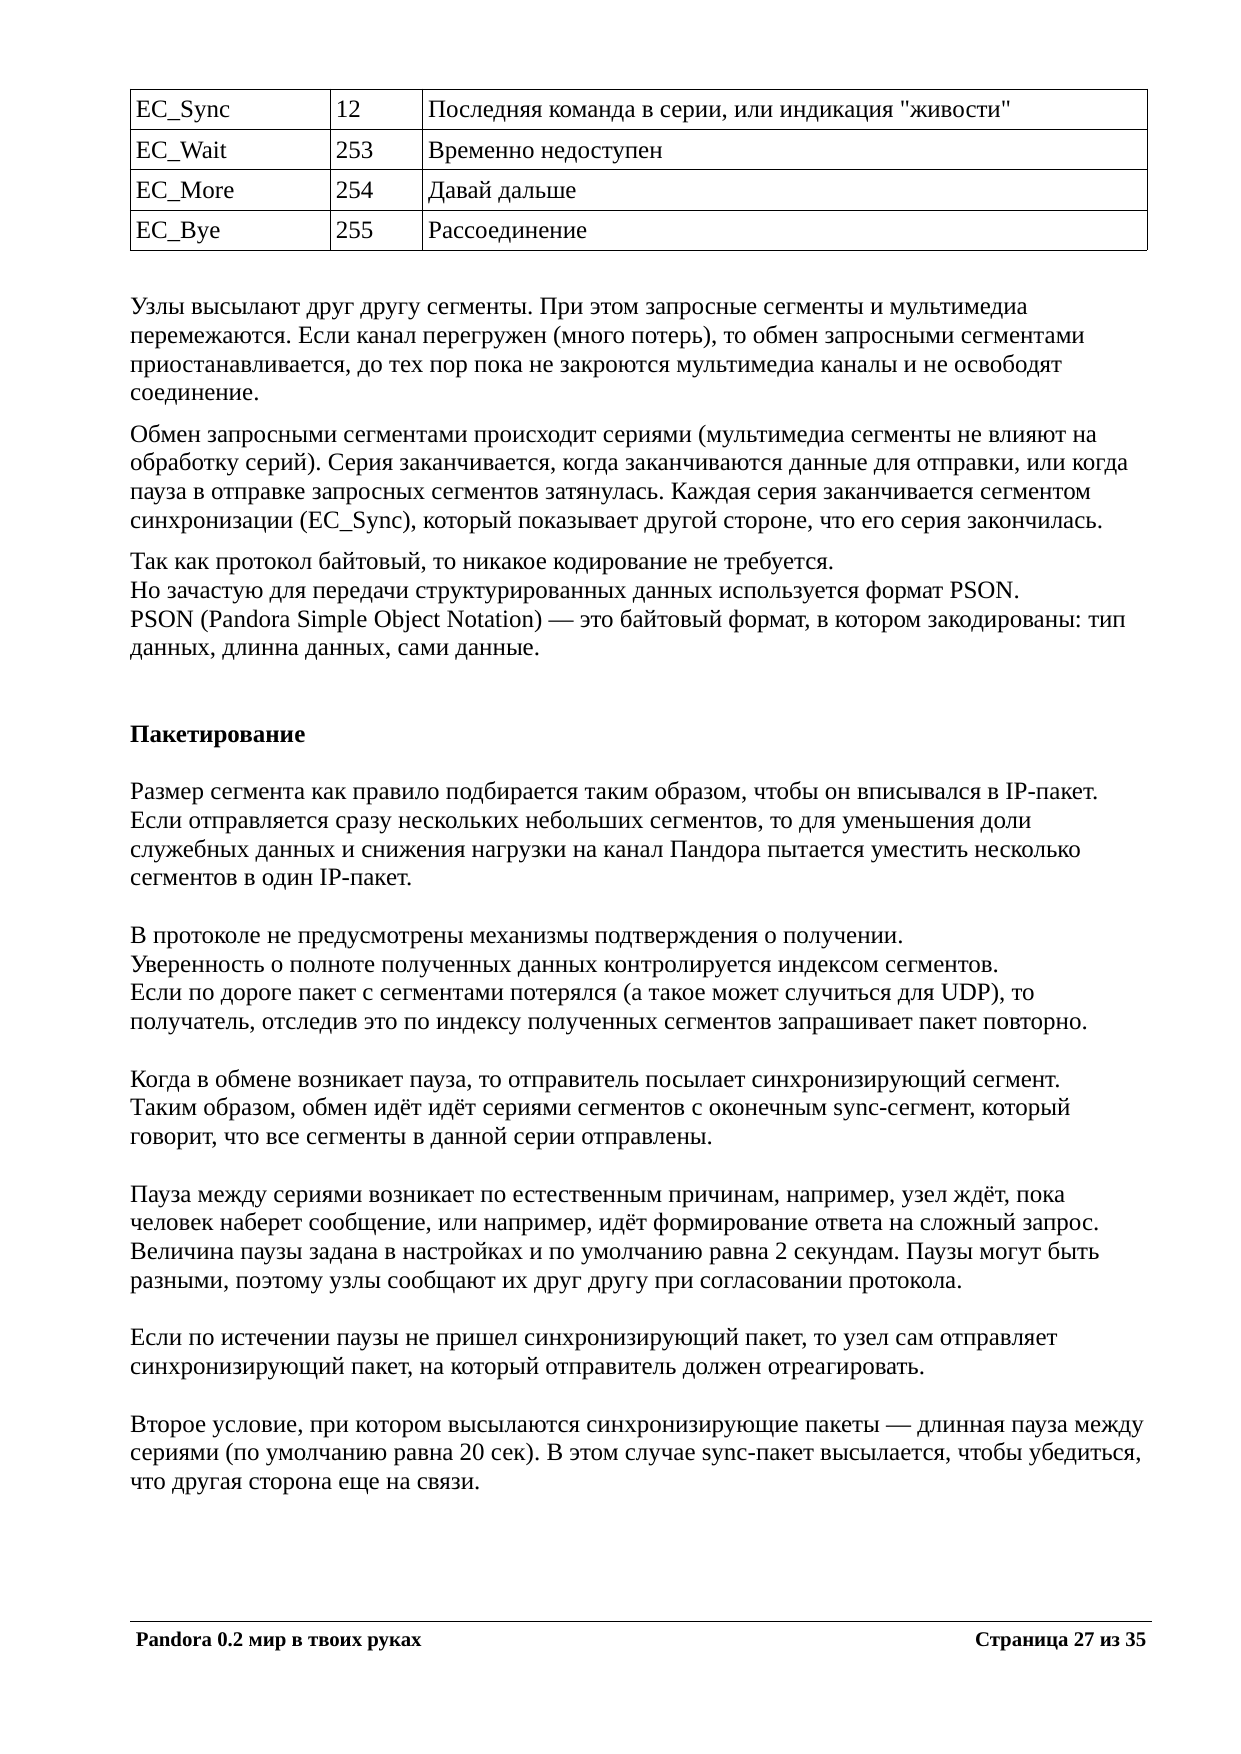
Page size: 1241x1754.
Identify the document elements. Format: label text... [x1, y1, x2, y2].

text Если отправляется сразу нескольких небольших сегментов, то для уменьшения доли служебных данных и снижения нагрузки на канал Пандора пытается уместить несколько сегментов в один IP-пакет. [130, 805, 1152, 891]
table_cell Временно недоступен [423, 130, 1147, 169]
text Если по истечении паузы не пришел синхронизирующий пакет, то узел сам отправляет синхронизирующий пакет, на который отправитель должен отреагировать. [130, 1322, 1152, 1380]
table_cell 254 [331, 170, 422, 209]
table_cell EC_Bye [131, 211, 330, 250]
text Пауза между сериями возникает по естественным причинам, например, узел ждёт, пока человек наберет сообщение, или например, идёт формирование ответа на сложный запрос. [130, 1179, 1152, 1236]
text Таким образом, обмен идёт идёт сериями сегментов с оконечным sync-сегмент, который говорит, что все сегменты в данной серии отправлены. [130, 1092, 1152, 1150]
table_cell Давай дальше [423, 170, 1147, 209]
text Узлы высылают друг другу сегменты. При этом запросные сегменты и мультимедиа перемежаются. Если канал перегружен (много потерь), то обмен запросными сегментами приостанавливается, до тех пор пока не закроются мультимедиа каналы и не освободят соединение. [130, 291, 1152, 406]
text Когда в обмене возникает пауза, то отправитель посылает синхронизирующий сегмент. [130, 1064, 1152, 1092]
text Пакетирование [130, 719, 1152, 747]
text Второе условие, при котором высылаются синхронизирующие пакеты — длинная пауза между сериями (по умолчанию равна 20 сек). В этом случае sync-пакет высылается, чтобы убедиться, что другая сторона еще на связи. [130, 1409, 1152, 1495]
text В протоколе не предусмотрены механизмы подтверждения о получении. [130, 920, 1152, 949]
text Величина паузы задана в настройках и по умолчанию равна 2 секундам. Паузы могут быть разными, поэтому узлы сообщают их друг другу при согласовании протокола. [130, 1236, 1152, 1294]
text Так как протокол байтовый, то никакое кодирование не требуется. [130, 546, 1152, 575]
text Размер сегмента как правило подбирается таким образом, чтобы он вписывался в IP-пакет. [130, 776, 1152, 805]
table_cell EC_Wait [131, 130, 330, 169]
table_cell Последняя команда в серии, или индикация "живости" [423, 90, 1147, 129]
table_cell 12 [331, 90, 422, 129]
text Обмен запросными сегментами происходит сериями (мультимедиа сегменты не влияют на обработку серий). Серия заканчивается, когда заканчиваются данные для отправки, или когда пауза в отправке запросных сегментов затянулась. Каждая серия заканчивается сегментом синхронизации (EC_Sync), который показывает другой стороне, что его серия закончилась. [130, 419, 1152, 534]
text Но зачастую для передачи структурированных данных используется формат PSON. [130, 575, 1152, 604]
text Уверенность о полноте полученных данных контролируется индексом сегментов. [130, 949, 1152, 977]
table_cell EC_Sync [131, 90, 330, 129]
text Если по дороге пакет с сегментами потерялся (а такое может случиться для UDP), то получатель, отследив это по индексу полученных сегментов запрашивает пакет повторно. [130, 977, 1152, 1035]
table_cell 255 [331, 211, 422, 250]
table_cell Рассоединение [423, 211, 1147, 250]
table_cell 253 [331, 130, 422, 169]
text PSON (Pandora Simple Object Notation) — это байтовый формат, в котором закодированы: тип данных, длинна данных, сами данные. [130, 604, 1152, 661]
table_cell EC_More [131, 170, 330, 209]
